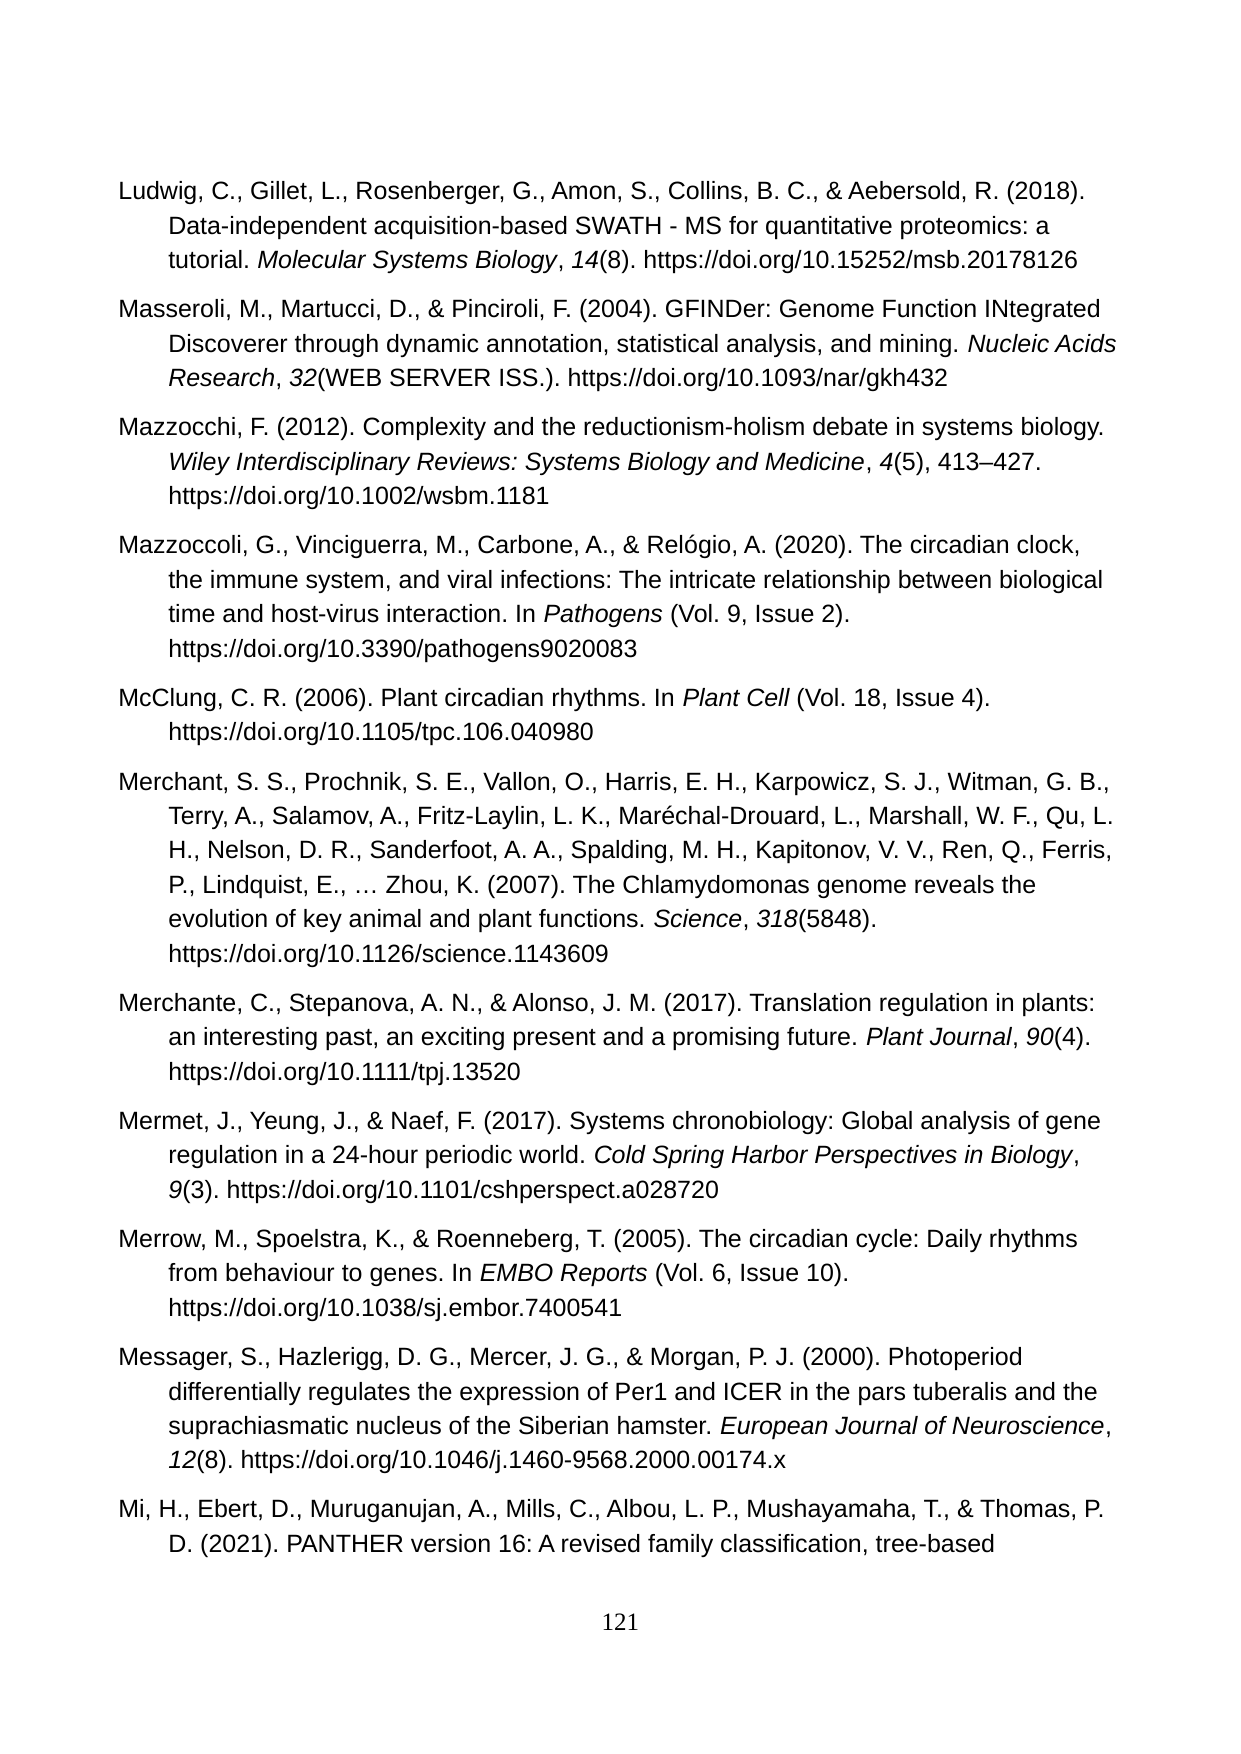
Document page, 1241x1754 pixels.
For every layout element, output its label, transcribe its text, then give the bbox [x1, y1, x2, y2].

text Masseroli, M., Martucci, D., & Pinciroli, F. (2004). GFINDer: Genome Function INtegrated Discoverer through dynamic annotation, statistical analysis, and mining. Nucleic Acids Research, 32(WEB SERVER ISS.). https://doi.org/10.1093/nar/gkh432 [118, 294, 1122, 392]
text Merchante, C., Stepanova, A. N., & Alonso, J. M. (2017). Translation regulation in plants: an interesting past, an exciting present and a promising future. Plant Journal, 90(4). https://doi.org/10.1111/tpj.13520 [118, 988, 1122, 1086]
text Mazzocchi, F. (2012). Complexity and the reductionism-holism debate in systems biology. Wiley Interdisciplinary Reviews: Systems Biology and Medicine, 4(5), 413–427. https://doi.org/10.1002/wsbm.1181 [118, 412, 1122, 510]
text Merrow, M., Spoelstra, K., & Roenneberg, T. (2005). The circadian cycle: Daily rhythms from behaviour to genes. In EMBO Reports (Vol. 6, Issue 10). https://doi.org/10.1038/sj.embor.7400541 [118, 1224, 1122, 1322]
text Mazzoccoli, G., Vinciguerra, M., Carbone, A., & Relógio, A. (2020). The circadian clock, the immune system, and viral infections: The intricate relationship between biological time and host-virus interaction. In Pathogens (Vol. 9, Issue 2). https://doi.org/10.3390/pathogens9020083 [118, 530, 1122, 663]
text Merchant, S. S., Prochnik, S. E., Vallon, O., Harris, E. H., Karpowicz, S. J., Witman, G. B., Terry, A., Salamov, A., Fritz-Laylin, L. K., Maréchal-Drouard, L., Marshall, W. F., Qu, L. H., Nelson, D. R., Sanderfoot, A. A., Spalding, M. H., Kapitonov, V. V., Ren, Q., Ferris, P., Lindquist, E., … Zhou, K. (2007). The Chlamydomonas genome reveals the evolution of key animal and plant functions. Science, 318(5848). https://doi.org/10.1126/science.1143609 [118, 766, 1122, 968]
text Mermet, J., Yeung, J., & Naef, F. (2017). Systems chronobiology: Global analysis of gene regulation in a 24-hour periodic world. Cold Spring Harbor Perspectives in Biology, 9(3). https://doi.org/10.1101/cshperspect.a028720 [118, 1106, 1122, 1204]
text McClung, C. R. (2006). Plant circadian rhythms. In Plant Cell (Vol. 18, Issue 4). https://doi.org/10.1105/tpc.106.040980 [118, 683, 1122, 746]
text Ludwig, C., Gillet, L., Rosenberger, G., Amon, S., Collins, B. C., & Aebersold, R. (2018). Data‐independent acquisition‐based SWATH ‐ MS for quantitative proteomics: a tutorial. Molecular Systems Biology, 14(8). https://doi.org/10.15252/msb.20178126 [118, 176, 1122, 274]
text Mi, H., Ebert, D., Muruganujan, A., Mills, C., Albou, L. P., Mushayamaha, T., & Thomas, P. D. (2021). PANTHER version 16: A revised family classification, tree-based [118, 1494, 1122, 1558]
text Messager, S., Hazlerigg, D. G., Mercer, J. G., & Morgan, P. J. (2000). Photoperiod differentially regulates the expression of Per1 and ICER in the pars tuberalis and the suprachiasmatic nucleus of the Siberian hamster. European Journal of Neuroscience, 12(8). https://doi.org/10.1046/j.1460-9568.2000.00174.x [118, 1342, 1122, 1474]
